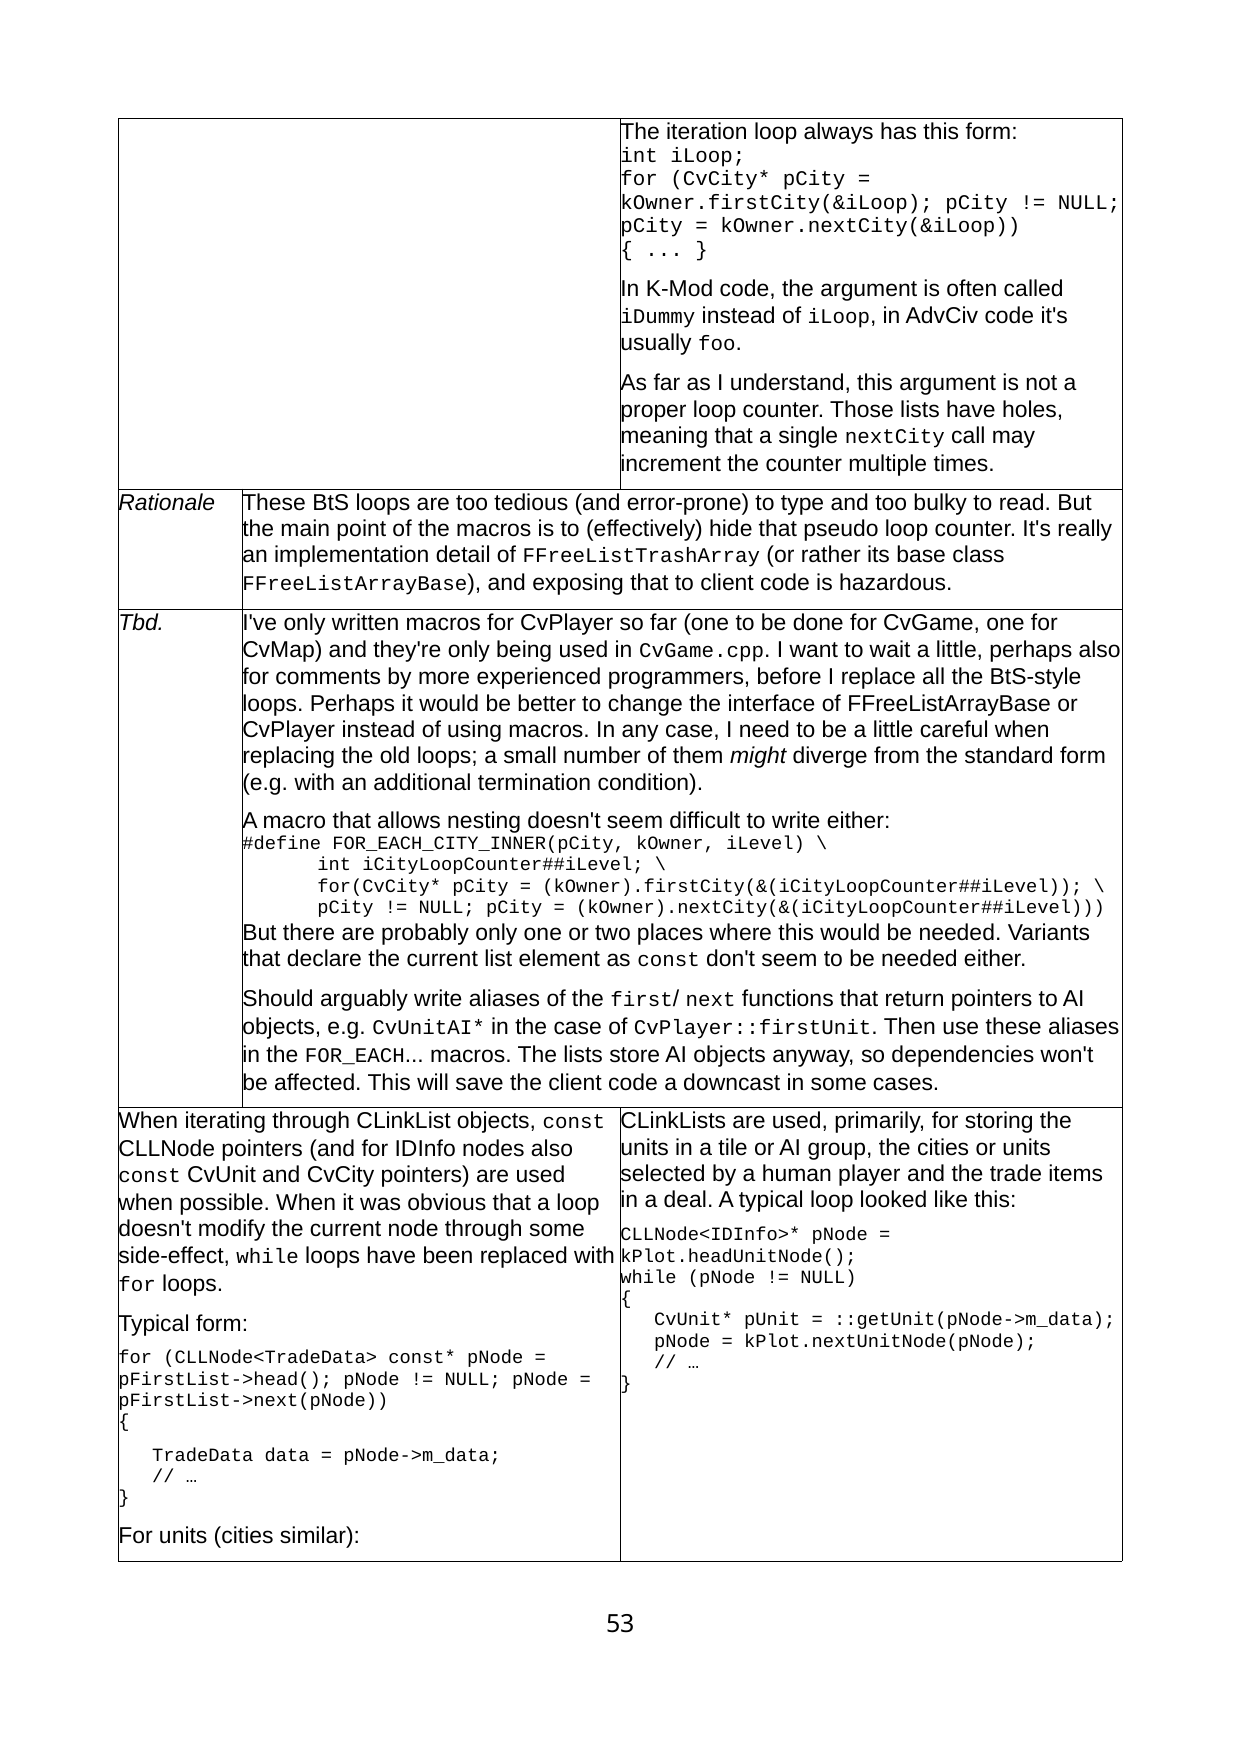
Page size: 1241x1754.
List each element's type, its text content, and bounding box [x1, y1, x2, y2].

table_cell Rationale [119, 490, 242, 609]
table_cell When iterating through CLinkList objects, const CLLNode pointers (and for IDInfo nodes also const CvUnit and CvCity pointers) are used when possible. When it was obvious that a loop doesn't modify the current node through some side-effect, while loops have been replaced with for loops. Typical form: for (CLLNode<TradeData> const* pNode = pFirstList->head(); pNode != NULL; pNode = pFirstList->next(pNode)) { TradeData data = pNode->m_data; // … } For units (cities similar): [119, 1108, 620, 1561]
table_cell CLinkLists are used, primarily, for storing the units in a tile or AI group, the cities or units selected by a human player and the trade items in a deal. A typical loop looked like this: CLLNode<IDInfo>* pNode = kPlot.headUnitNode(); while (pNode != NULL) { CvUnit* pUnit = ::getUnit(pNode->m_data); pNode = kPlot.nextUnitNode(pNode); // … } [621, 1108, 1122, 1561]
table_cell I've only written macros for CvPlayer so far (one to be done for CvGame, one for CvMap) and they're only being used in CvGame.cpp. I want to wait a little, perhaps also for comments by more experienced programmers, before I replace all the BtS-style loops. Perhaps it would be better to change the interface of FFreeListArrayBase or CvPlayer instead of using macros. In any case, I need to be a little careful when replacing the old loops; a small number of them might diverge from the standard form (e.g. with an additional termination condition). A macro that allows nesting doesn't seem difficult to write either: #define FOR_EACH_CITY_INNER(pCity, kOwner, iLevel) \ int iCityLoopCounter##iLevel; \ for(CvCity* pCity = (kOwner).firstCity(&(iCityLoopCounter##iLevel)); \ pCity != NULL; pCity = (kOwner).nextCity(&(iCityLoopCounter##iLevel))) But there are probably only one or two places where this would be needed. Variants that declare the current list element as const don't seem to be needed either. Should arguably write aliases of the first/ next functions that return pointers to AI objects, e.g. CvUnitAI* in the case of CvPlayer::firstUnit. Then use these aliases in the FOR_EACH... macros. The lists store AI objects anyway, so dependencies won't be affected. This will save the client code a downcast in some cases. [243, 610, 1122, 1107]
table_cell These BtS loops are too tedious (and error-prone) to type and too bulky to read. But the main point of the macros is to (effectively) hide that pseudo loop counter. It's really an implementation detail of FFreeListTrashArray (or rather its base class FFreeListArrayBase), and exposing that to client code is hazardous. [243, 490, 1122, 609]
table_cell [119, 119, 620, 488]
table_cell The iteration loop always has this form: int iLoop; for (CvCity* pCity = kOwner.firstCity(&iLoop); pCity != NULL; pCity = kOwner.nextCity(&iLoop)) { ... } In K-Mod code, the argument is often called iDummy instead of iLoop, in AdvCiv code it's usually foo. As far as I understand, this argument is not a proper loop counter. Those lists have holes, meaning that a single nextCity call may increment the counter multiple times. [621, 119, 1122, 488]
table_cell Tbd. [119, 610, 242, 1107]
